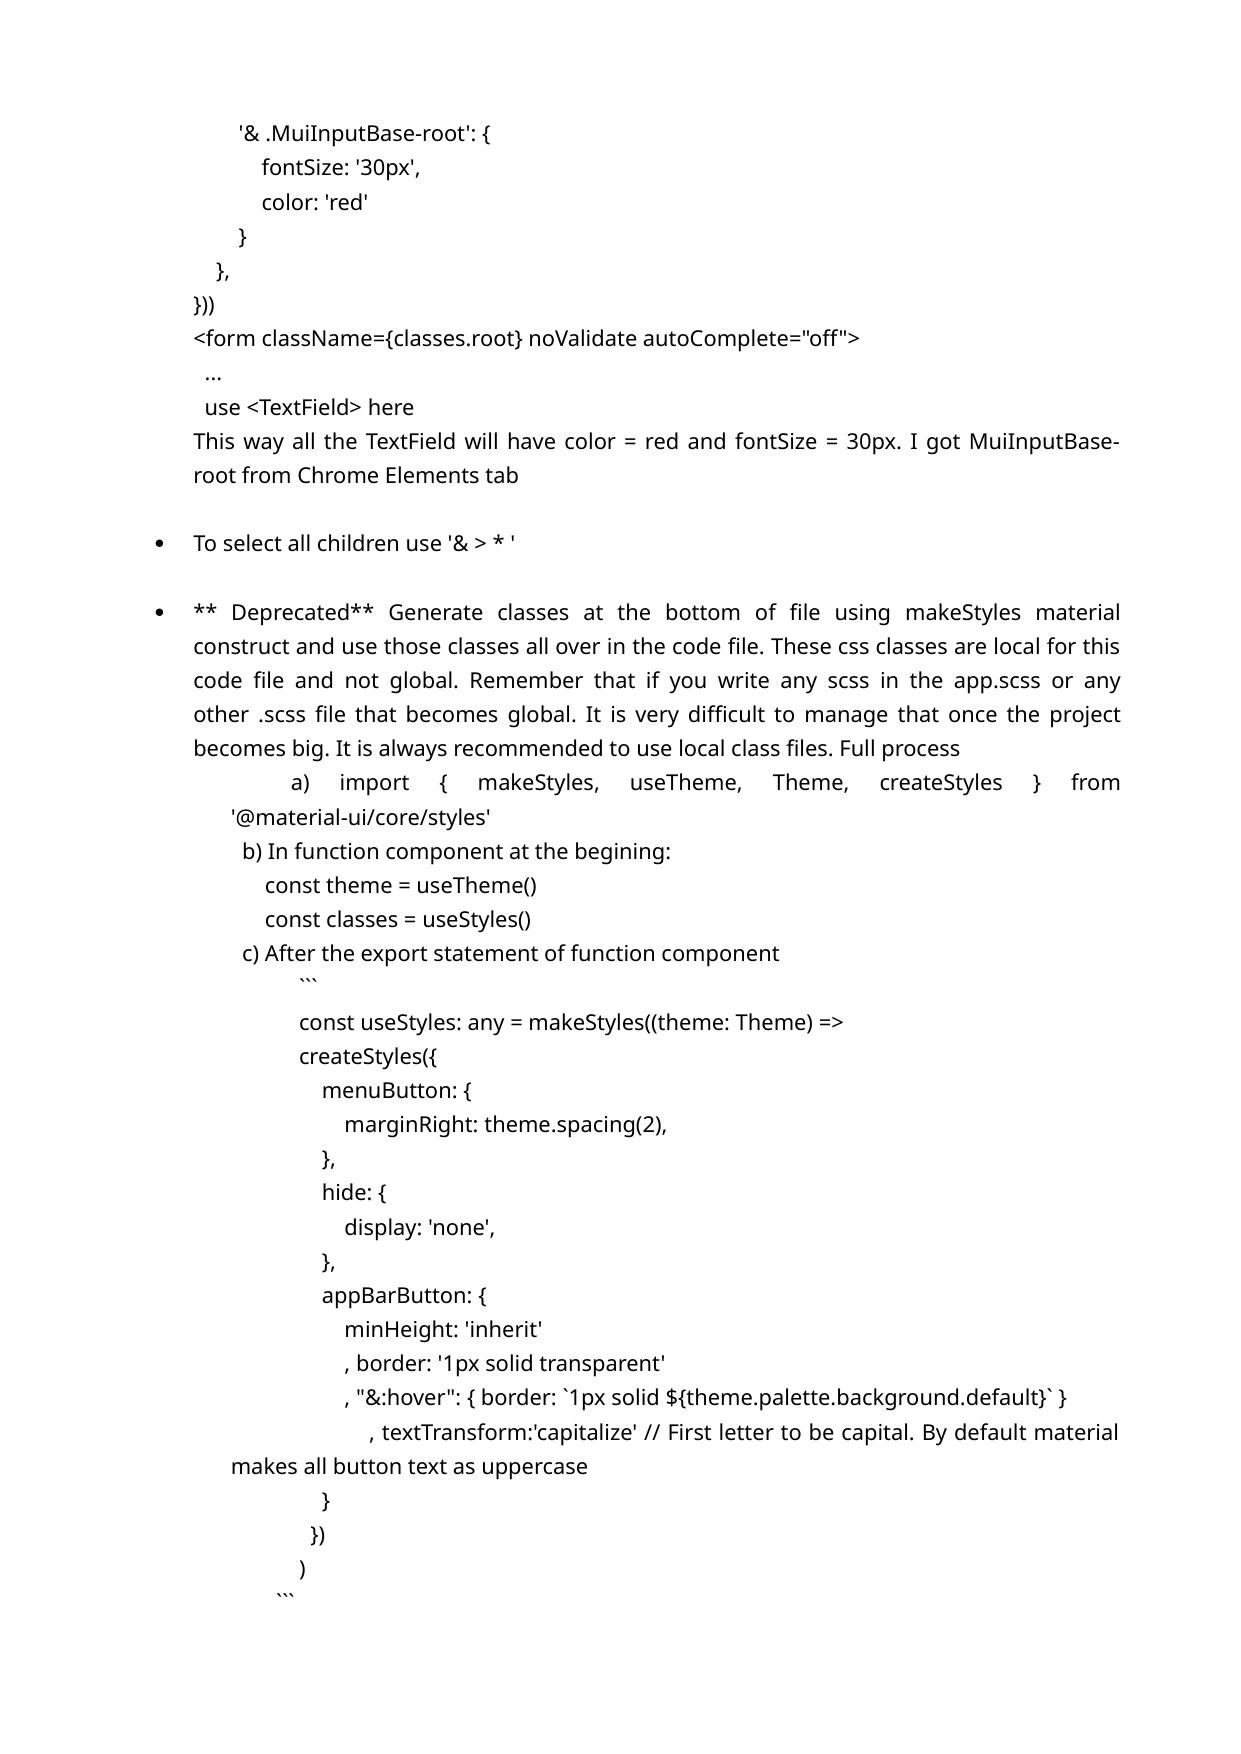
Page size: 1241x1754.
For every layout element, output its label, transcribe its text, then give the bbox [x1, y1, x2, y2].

text menuButton: { [231, 1075, 1122, 1104]
text color: 'red' [193, 186, 1122, 216]
text ... [193, 357, 1122, 387]
text })) [193, 289, 1122, 319]
list ** Deprecated** Generate classes at the bottom of file using makeStyles material construct and use those classes all over in the code file. These css classes are local for this code file and not global. Remember that if you write any scss in the app.scss or any other .scss file that becomes global. It is very difficult to manage that once the project becomes big. It is always recommended to use local class files. Full process [156, 596, 1122, 763]
text fontSize: '30px', [193, 152, 1122, 182]
text a) import { makeStyles, useTheme, Theme, createStyles } from '@material-ui/core/styles' [231, 767, 1122, 831]
text , border: '1px solid transparent' [231, 1348, 1122, 1378]
text <form className={classes.root} noValidate autoComplete="off"> [193, 323, 1122, 353]
text , "&:hover": { border: `1px solid ${theme.palette.background.default}` } [231, 1382, 1122, 1412]
text const theme = useTheme() [231, 870, 1122, 899]
text } [193, 221, 1122, 250]
text ) [231, 1553, 1122, 1583]
text display: 'none', [231, 1211, 1122, 1241]
text minHeight: 'inherit' [231, 1314, 1122, 1344]
text }, [231, 1143, 1122, 1173]
text const classes = useStyles() [231, 904, 1122, 934]
text }, [193, 255, 1122, 284]
text , textTransform:'capitalize' // First letter to be capital. By default material makes all button text as uppercase [231, 1416, 1122, 1480]
text const useStyles: any = makeStyles((theme: Theme) => [231, 1006, 1122, 1036]
text ``` [231, 1587, 1122, 1617]
text } [231, 1485, 1122, 1514]
text c) After the export statement of function component [231, 938, 1122, 968]
text appBarButton: { [231, 1280, 1122, 1309]
text }) [231, 1519, 1122, 1549]
text ``` [231, 972, 1122, 1002]
text createStyles({ [231, 1041, 1122, 1070]
text This way all the TextField will have color = red and fontSize = 30px. I got MuiInputBase-root from Chrome Elements tab [193, 426, 1122, 489]
text }, [231, 1246, 1122, 1275]
text use <TextField> here [193, 391, 1122, 421]
text b) In function component at the begining: [231, 836, 1122, 865]
list To select all children use '& > * ' [156, 528, 1122, 558]
text hide: { [231, 1177, 1122, 1207]
text '& .MuiInputBase-root': { [193, 118, 1122, 148]
text marginRight: theme.spacing(2), [231, 1109, 1122, 1139]
